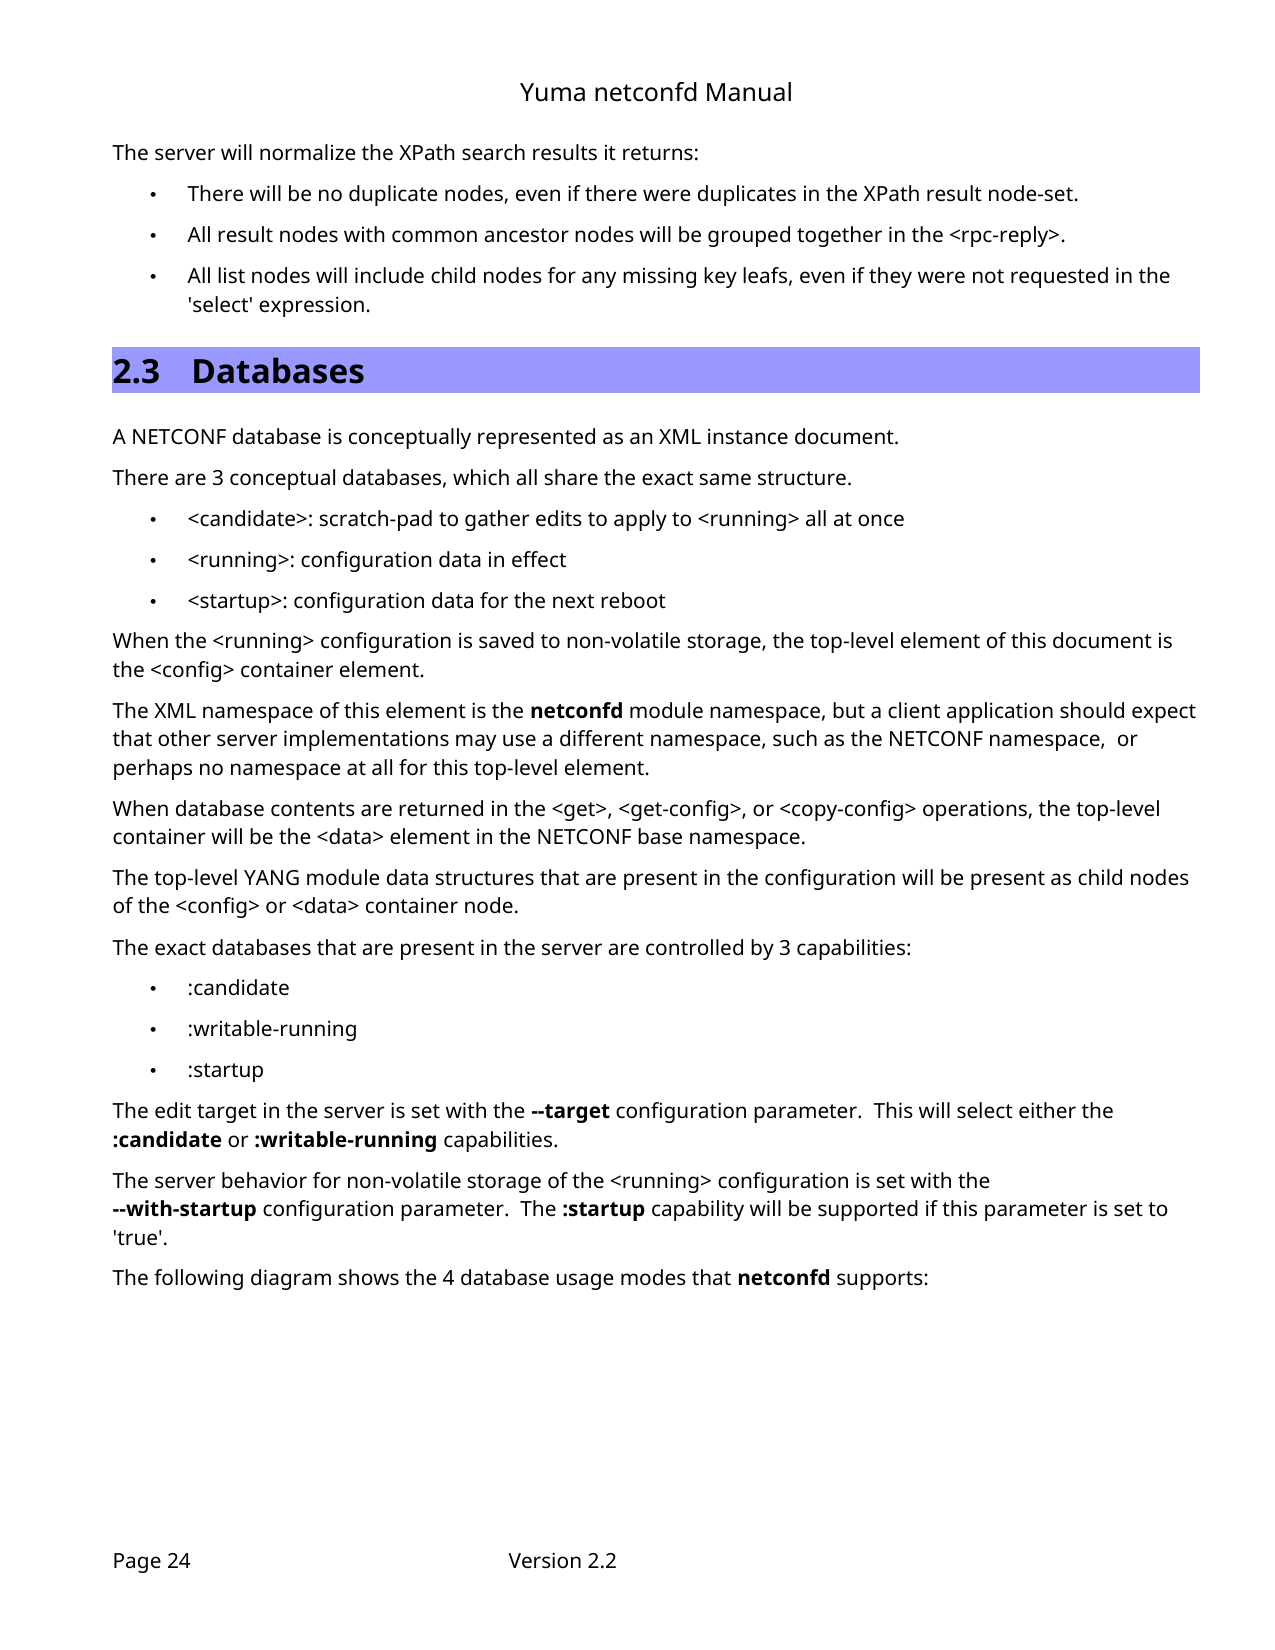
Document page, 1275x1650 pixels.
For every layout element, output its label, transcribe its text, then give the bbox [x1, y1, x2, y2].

text The XML namespace of this element is the netconfd module namespace, but a client application should expect that other server implementations may use a different namespace, such as the NETCONF namespace, or perhaps no namespace at all for this top-level element. [112, 696, 1200, 781]
list All list nodes will include child nodes for any missing key leafs, even if they were not requested in the 'select' expression. [150, 261, 1200, 318]
list <startup>: configuration data for the next reboot [150, 586, 1200, 614]
text The edit target in the server is set with the --target configuration parameter. This will select either the :candidate or :writable-running capabilities. [112, 1096, 1200, 1153]
list :startup [150, 1055, 1200, 1084]
text A NETCONF database is conceptually represented as an XML instance document. [112, 422, 1200, 450]
list All result nodes with common ancestor nodes will be grouped together in the <rpc-reply>. [150, 220, 1200, 249]
subtitle Databases [112, 347, 1200, 393]
list <running>: configuration data in effect [150, 545, 1200, 573]
text The server will normalize the XPath search results it returns: [112, 138, 1200, 167]
text There are 3 conceptual databases, which all share the exact same structure. [112, 463, 1200, 491]
text The server behavior for non-volatile storage of the <running> configuration is set with the --with-startup configuration parameter. The :startup capability will be supported if this parameter is set to 'true'. [112, 1166, 1200, 1251]
text The following diagram shows the 4 database usage modes that netconfd supports: [112, 1263, 1200, 1292]
text The exact databases that are present in the server are controlled by 3 capabilities: [112, 933, 1200, 961]
list There will be no duplicate nodes, even if there were duplicates in the XPath result node-set. [150, 179, 1200, 208]
list :candidate [150, 973, 1200, 1002]
text The top-level YANG module data structures that are present in the configuration will be present as child nodes of the <config> or <data> container node. [112, 863, 1200, 920]
text When the <running> configuration is saved to non-volatile storage, the top-level element of this document is the <config> container element. [112, 627, 1200, 683]
list :writable-running [150, 1014, 1200, 1043]
list <candidate>: scratch-pad to gather edits to apply to <running> all at once [150, 504, 1200, 532]
text When database contents are returned in the <get>, <get-config>, or <copy-config> operations, the top-level container will be the <data> element in the NETCONF base namespace. [112, 794, 1200, 851]
